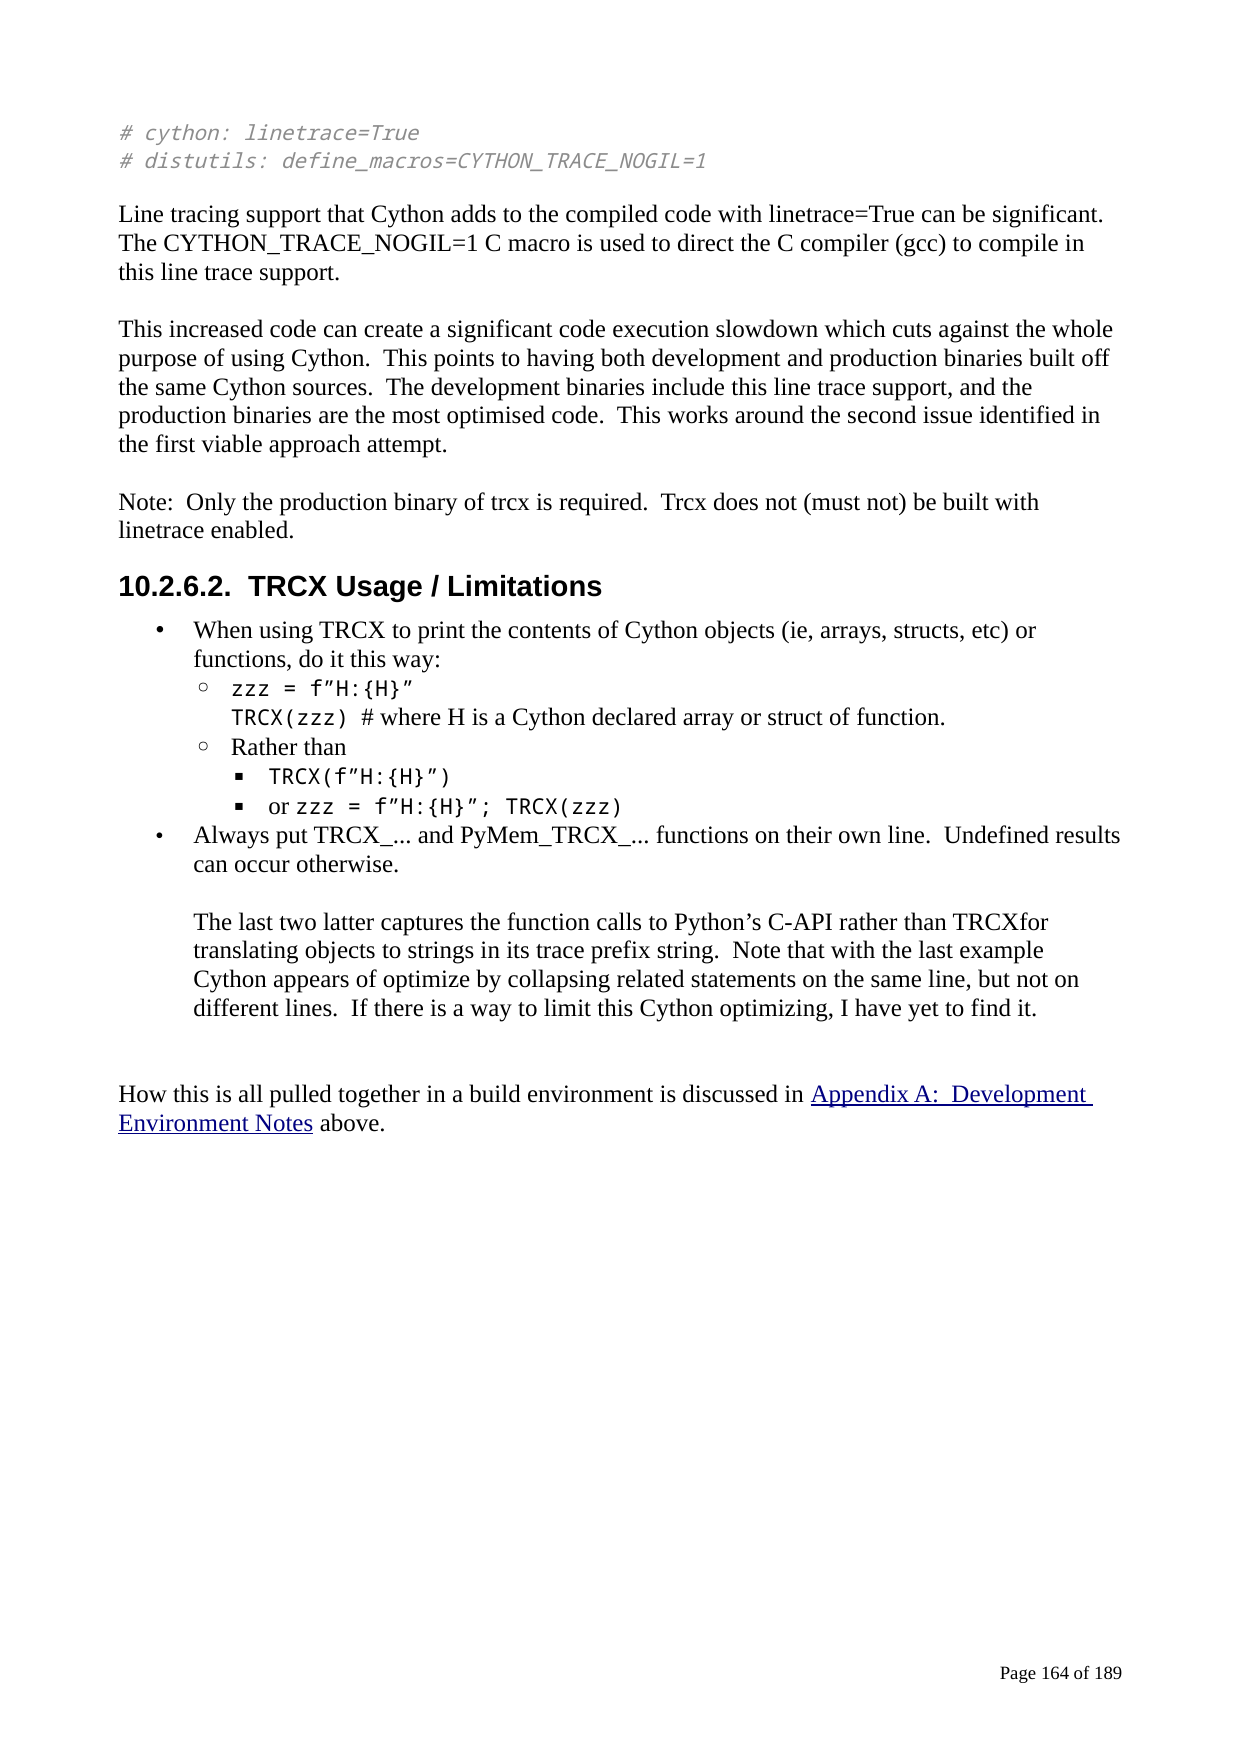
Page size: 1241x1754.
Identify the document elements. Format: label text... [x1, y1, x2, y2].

text Line tracing support that Cython adds to the compiled code with linetrace=True can be significant. The CYTHON_TRACE_NOGIL=1 C macro is used to direct the C compiler (gcc) to compile in this line trace support. [118, 199, 1122, 285]
text # cython: linetrace=True # distutils: define_macros=CYTHON_TRACE_NOGIL=1 [118, 118, 1122, 175]
list zzz = f”H:{H}” TRCX(zzz) # where H is a Cython declared array or struct of function. [193, 673, 1122, 732]
list The last two latter captures the function calls to Python’s C-API rather than TRCXfor translating objects to strings in its trace prefix string. Note that with the last example Cython appears of optimize by collapsing related statements on the same line, but not on different lines. If there is a way to limit this Cython optimizing, I have yet to find it. [156, 907, 1122, 1022]
list Always put TRCX_... and PyMem_TRCX_... functions on their own line. Undefined results can occur otherwise. [156, 821, 1122, 907]
list When using TRCX to print the contents of Cython objects (ie, arrays, structs, etc) or functions, do it this way: [156, 615, 1122, 673]
subtitle TRCX Usage / Limitations [118, 569, 1122, 603]
list Rather than [193, 732, 1122, 761]
list TRCX(f”H:{H}”) [231, 761, 1122, 791]
list or zzz = f”H:{H}”; TRCX(zzz) [231, 791, 1122, 821]
text This increased code can create a significant code execution slowdown which cuts against the whole purpose of using Cython. This points to having both development and production binaries built off the same Cython sources. The development binaries include this line trace support, and the production binaries are the most optimised code. This works around the second issue identified in the first viable approach attempt. [118, 314, 1122, 458]
text How this is all pulled together in a build environment is discussed in Appendix A: Development Environment Notes above. [118, 1079, 1122, 1137]
text Note: Only the production binary of trcx is required. Trcx does not (must not) be built with linetrace enabled. [118, 487, 1122, 544]
